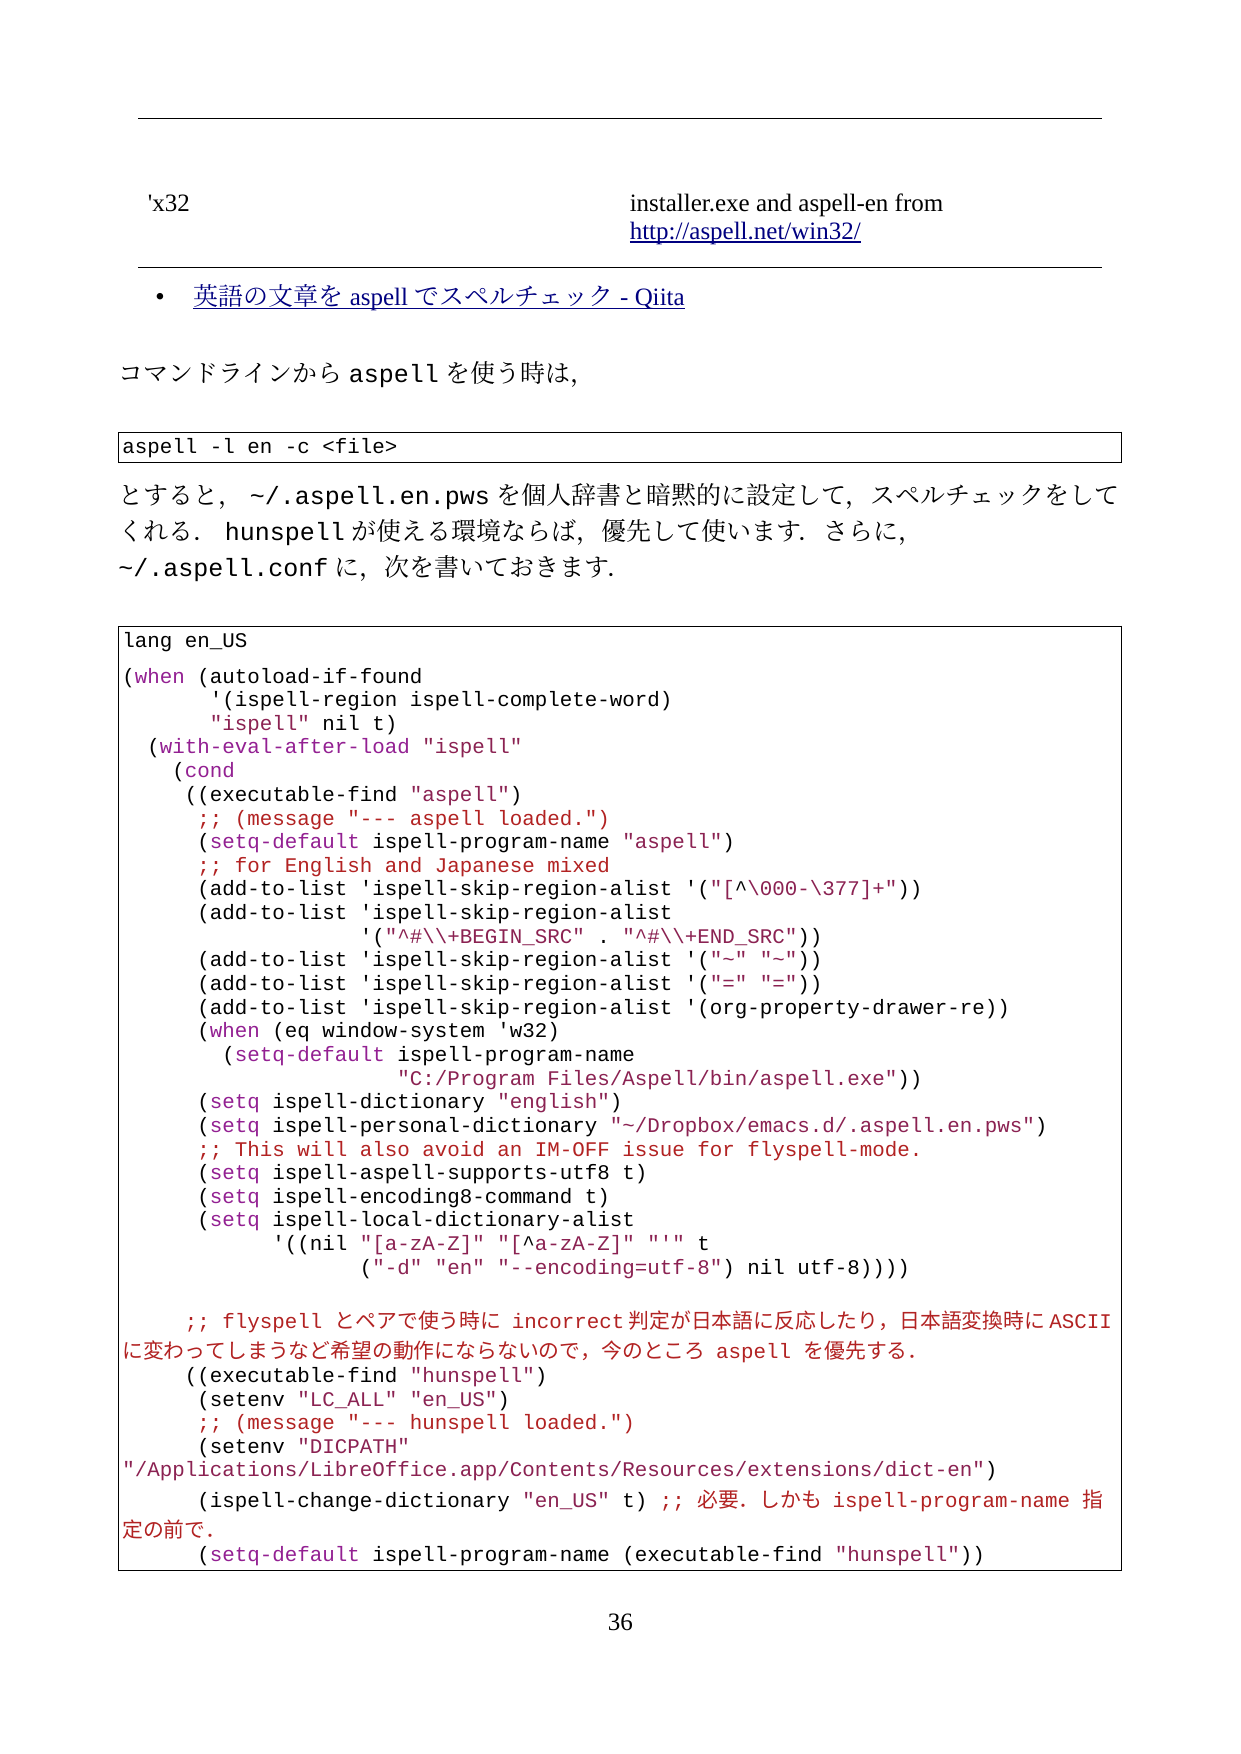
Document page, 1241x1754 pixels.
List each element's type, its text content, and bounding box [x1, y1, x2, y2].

text とすると， ~/.aspell.en.pws を個人辞書と暗黙的に設定して，スペルチェックをしてくれる． hunspell が使える環境ならば，優先して使います．さらに， ~/.aspell.conf に，次を書いておきます． [118, 476, 1122, 613]
text "ispell" nil t) [119, 709, 1121, 733]
table_header [620, 119, 1102, 178]
text (setq-default ispell-program-name (executable-find "hunspell")) [119, 1540, 1121, 1570]
text (setq ispell-personal-dictionary "~/Dropbox/emacs.d/.aspell.en.pws") [119, 1111, 1121, 1134]
text aspell -l en -c <file> [119, 433, 1121, 462]
text '("^#\\+BEGIN_SRC" . "^#\\+END_SRC")) [119, 922, 1121, 945]
text lang en_US [119, 627, 1121, 653]
text ;; (message "--- hunspell loaded.") [119, 1408, 1121, 1432]
text (add-to-list 'ispell-skip-region-alist '("=" "=")) [119, 969, 1121, 993]
text (add-to-list 'ispell-skip-region-alist '("[^\000-\377]+")) [119, 874, 1121, 898]
text '(ispell-region ispell-complete-word) [119, 685, 1121, 709]
text ;; for English and Japanese mixed [119, 851, 1121, 874]
text (setq-default ispell-program-name [119, 1040, 1121, 1064]
text (setq ispell-encoding8-command t) [119, 1182, 1121, 1206]
text (add-to-list 'ispell-skip-region-alist '("~" "~")) [119, 945, 1121, 969]
text (with-eval-after-load "ispell" [119, 733, 1121, 756]
table_header [138, 119, 620, 178]
text (add-to-list 'ispell-skip-region-alist '(org-property-drawer-re)) [119, 993, 1121, 1016]
text (setenv "LC_ALL" "en_US") [119, 1384, 1121, 1408]
text (ispell-change-dictionary "en_US" t) ;; 必要．しかも ispell-program-name 指定の前で． [119, 1479, 1121, 1540]
text '((nil "[a-zA-Z]" "[^a-zA-Z]" "'" t [119, 1229, 1121, 1253]
text ;; flyspell とペアで使う時に incorrect判定が日本語に反応したり，日本語変換時にASCIIに変わってしまうなど希望の動作にならないので，今のところ aspell を優先する． [119, 1300, 1121, 1361]
text (setq ispell-aspell-supports-utf8 t) [119, 1158, 1121, 1182]
text ("-d" "en" "--encoding=utf-8") nil utf-8)))) [119, 1253, 1121, 1276]
list 英語の文章を aspell でスペルチェック - Qiita [156, 279, 1122, 342]
text ((executable-find "hunspell") [119, 1361, 1121, 1384]
text (setq ispell-local-dictionary-alist [119, 1206, 1121, 1229]
text (cond [119, 756, 1121, 780]
text ((executable-find "aspell") [119, 780, 1121, 803]
text (when (eq window-system 'w32) [119, 1016, 1121, 1040]
text コマンドラインから aspell を使う時は， [118, 354, 1122, 419]
text (when (autoload-if-found [119, 662, 1121, 685]
text (setq ispell-dictionary "english") [119, 1087, 1121, 1111]
table_cell 'x32 [138, 178, 620, 267]
table_cell installer.exe and aspell-en from http://aspell.net/win32/ [620, 178, 1102, 267]
text (add-to-list 'ispell-skip-region-alist [119, 898, 1121, 922]
text ;; This will also avoid an IM-OFF issue for flyspell-mode. [119, 1134, 1121, 1158]
text (setq-default ispell-program-name "aspell") [119, 827, 1121, 851]
text (setenv "DICPATH" "/Applications/LibreOffice.app/Contents/Resources/extensions/dict-en") [119, 1432, 1121, 1479]
text "C:/Program Files/Aspell/bin/aspell.exe")) [119, 1064, 1121, 1087]
text ;; (message "--- aspell loaded.") [119, 803, 1121, 827]
